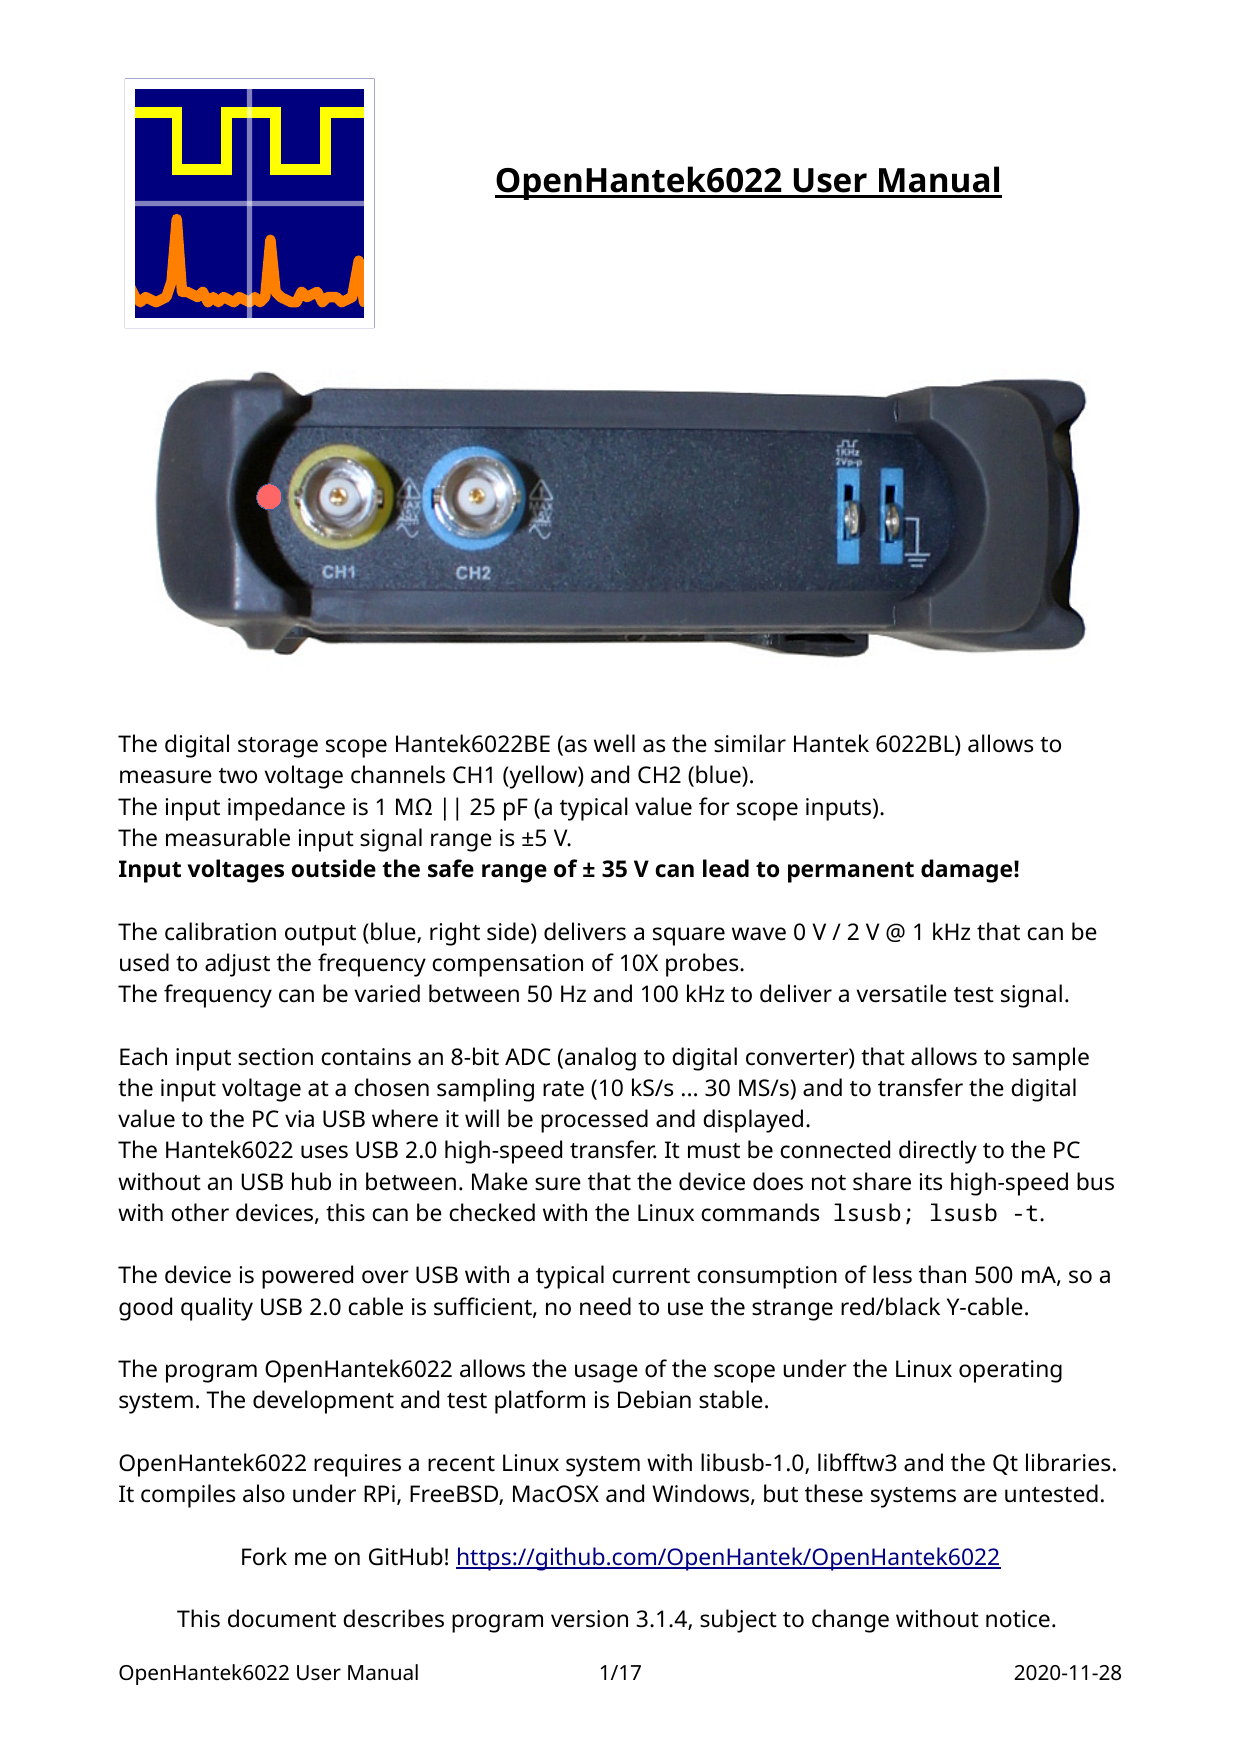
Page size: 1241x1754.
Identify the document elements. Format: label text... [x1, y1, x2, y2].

text The input impedance is 1 MΩ || 25 pF (a typical value for scope inputs). [118, 791, 1122, 822]
text The digital storage scope Hantek6022BE (as well as the similar Hantek 6022BL) allows to measure two voltage channels CH1 (yellow) and CH2 (blue). [118, 728, 1122, 791]
text Each input section contains an 8-bit ADC (analog to digital converter) that allows to sample the input voltage at a chosen sampling rate (10 kS/s ... 30 MS/s) and to transfer the digital value to the PC via USB where it will be processed and displayed. [118, 1041, 1122, 1134]
text This document describes program version 3.1.4, subject to change without notice. [118, 1603, 1122, 1634]
text The measurable input signal range is ±5 V. [118, 822, 1122, 853]
text OpenHantek6022 requires a recent Linux system with libusb-1.0, libfftw3 and the Qt libraries. It compiles also under RPi, FreeBSD, MacOSX and Windows, but these systems are untested. [118, 1447, 1122, 1509]
text Input voltages outside the safe range of ± 35 V can lead to permanent damage! [118, 853, 1122, 884]
text The frequency can be varied between 50 Hz and 100 kHz to deliver a versatile test signal. [118, 978, 1122, 1009]
picture [118, 328, 1113, 700]
title [118, 100, 124, 202]
text The calibration output (blue, right side) delivers a square wave 0 V / 2 V @ 1 kHz that can be used to adjust the frequency compensation of 10X probes. [118, 916, 1122, 978]
text The program OpenHantek6022 allows the usage of the scope under the Linux operating system. The development and test platform is Debian stable. [118, 1353, 1122, 1416]
title OpenHantek6022 User Manual [375, 100, 1122, 202]
text Fork me on GitHub! https://github.com/OpenHantek/OpenHantek6022 [118, 1541, 1122, 1572]
text The Hantek6022 uses USB 2.0 high-speed transfer. It must be connected directly to the PC without an USB hub in between. Make sure that the device does not share its high-speed bus with other devices, this can be checked with the Linux commands lsusb; lsusb -t. [118, 1134, 1122, 1228]
text The device is powered over USB with a typical current consumption of less than 500 mA, so a good quality USB 2.0 cable is sufficient, no need to use the strange red/black Y-cable. [118, 1259, 1122, 1322]
